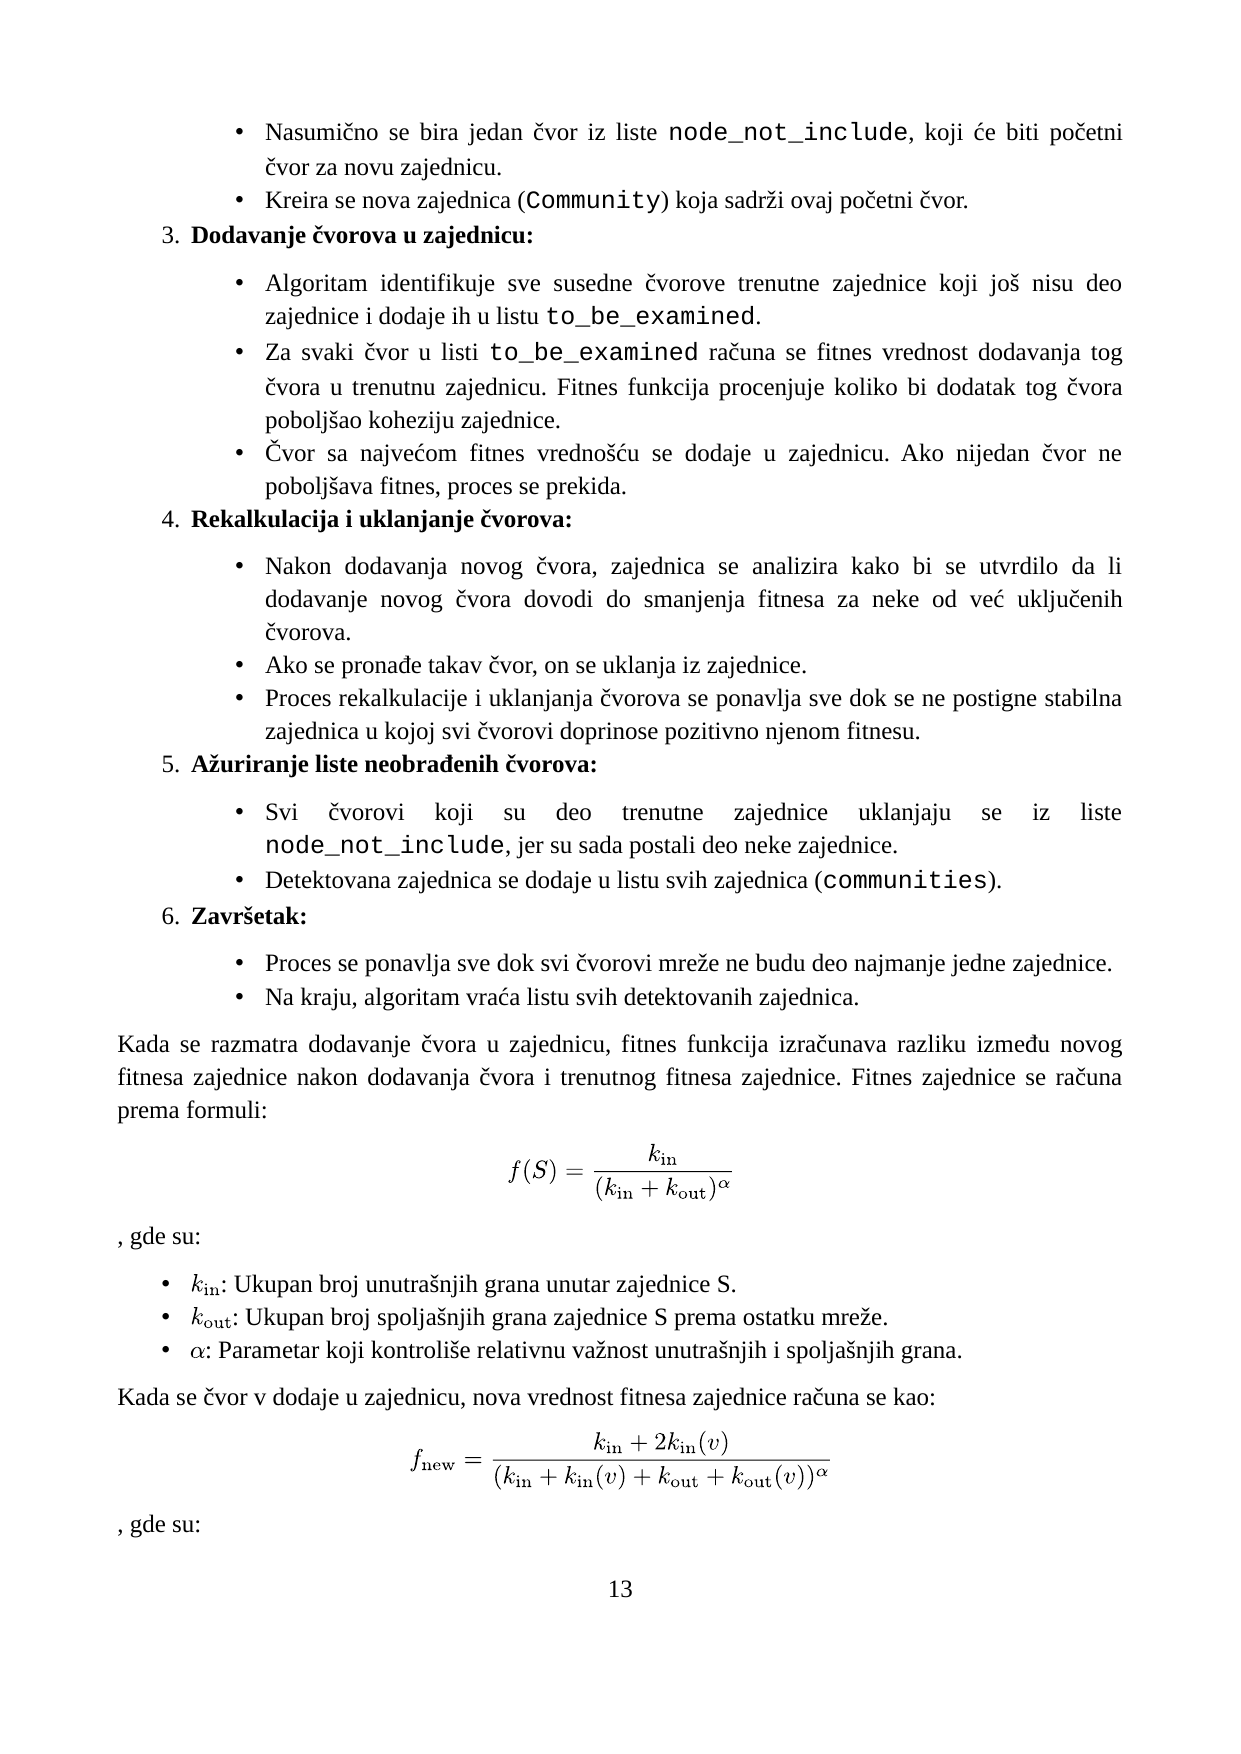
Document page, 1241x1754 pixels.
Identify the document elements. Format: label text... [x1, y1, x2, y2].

list Rekalkulacija i uklanjanje čvorova: [161, 504, 1123, 532]
list : Parametar koji kontroliše relativnu važnost unutrašnjih i spoljašnjih grana. [161, 1335, 1123, 1363]
list Nasumično se bira jedan čvor iz liste node_not_include, koji će biti početni čvor za novu zajednicu. [235, 117, 1123, 181]
list Svi čvorovi koji su deo trenutne zajednice uklanjaju se iz liste node_not_include, jer su sada postali deo neke zajednice. [235, 797, 1123, 861]
list Dodavanje čvorova u zajednicu: [161, 221, 1123, 249]
list Za svaki čvor u listi to_be_examined računa se fitnes vrednost dodavanja tog čvora u trenutnu zajednicu. Fitnes funkcija procenjuje koliko bi dodatak tog čvora poboljšao koheziju zajednice. [235, 337, 1123, 433]
list Čvor sa najvećom fitnes vrednošću se dodaje u zajednicu. Ako nijedan čvor ne poboljšava fitnes, proces se prekida. [235, 438, 1123, 499]
list Na kraju, algoritam vraća listu svih detektovanih zajednica. [235, 982, 1123, 1010]
list Ako se pronađe takav čvor, on se uklanja iz zajednice. [235, 650, 1123, 679]
list Kreira se nova zajednica (Community) koja sadrži ovaj početni čvor. [235, 185, 1123, 216]
list Proces rekalkulacije i uklanjanja čvorova se ponavlja sve dok se ne postigne stabilna zajednica u kojoj svi čvorovi doprinose pozitivno njenom fitnesu. [235, 683, 1123, 745]
list Ažuriranje liste neobrađenih čvorova: [161, 749, 1123, 778]
list Algoritam identifikuje sve susedne čvorove trenutne zajednice koji još nisu deo zajednice i dodaje ih u listu to_be_examined. [235, 268, 1123, 332]
text Kada se razmatra dodavanje čvora u zajednicu, fitnes funkcija izračunava razliku između novog fitnesa zajednice nakon dodavanja čvora i trenutnog fitnesa zajednice. Fitnes zajednice se računa prema formuli: [117, 1029, 1123, 1124]
text , gde su: [117, 1509, 1123, 1538]
list Završetak: [161, 901, 1123, 930]
list Nakon dodavanja novog čvora, zajednica se analizira kako bi se utvrdilo da li dodavanje novog čvora dovodi do smanjenja fitnesa za neke od već uključenih čvorova. [235, 551, 1123, 646]
list : Ukupan broj unutrašnjih grana unutar zajednice S. [161, 1269, 1123, 1297]
list Detektovana zajednica se dodaje u listu svih zajednica (communities). [235, 866, 1123, 896]
text Kada se čvor v dodaje u zajednicu, nova vrednost fitnesa zajednice računa se kao: [117, 1382, 1123, 1411]
text , gde su: [117, 1221, 1123, 1250]
list Proces se ponavlja sve dok svi čvorovi mreže ne budu deo najmanje jedne zajednice. [235, 948, 1123, 977]
list : Ukupan broj spoljašnjih grana zajednice S prema ostatku mreže. [161, 1302, 1123, 1330]
